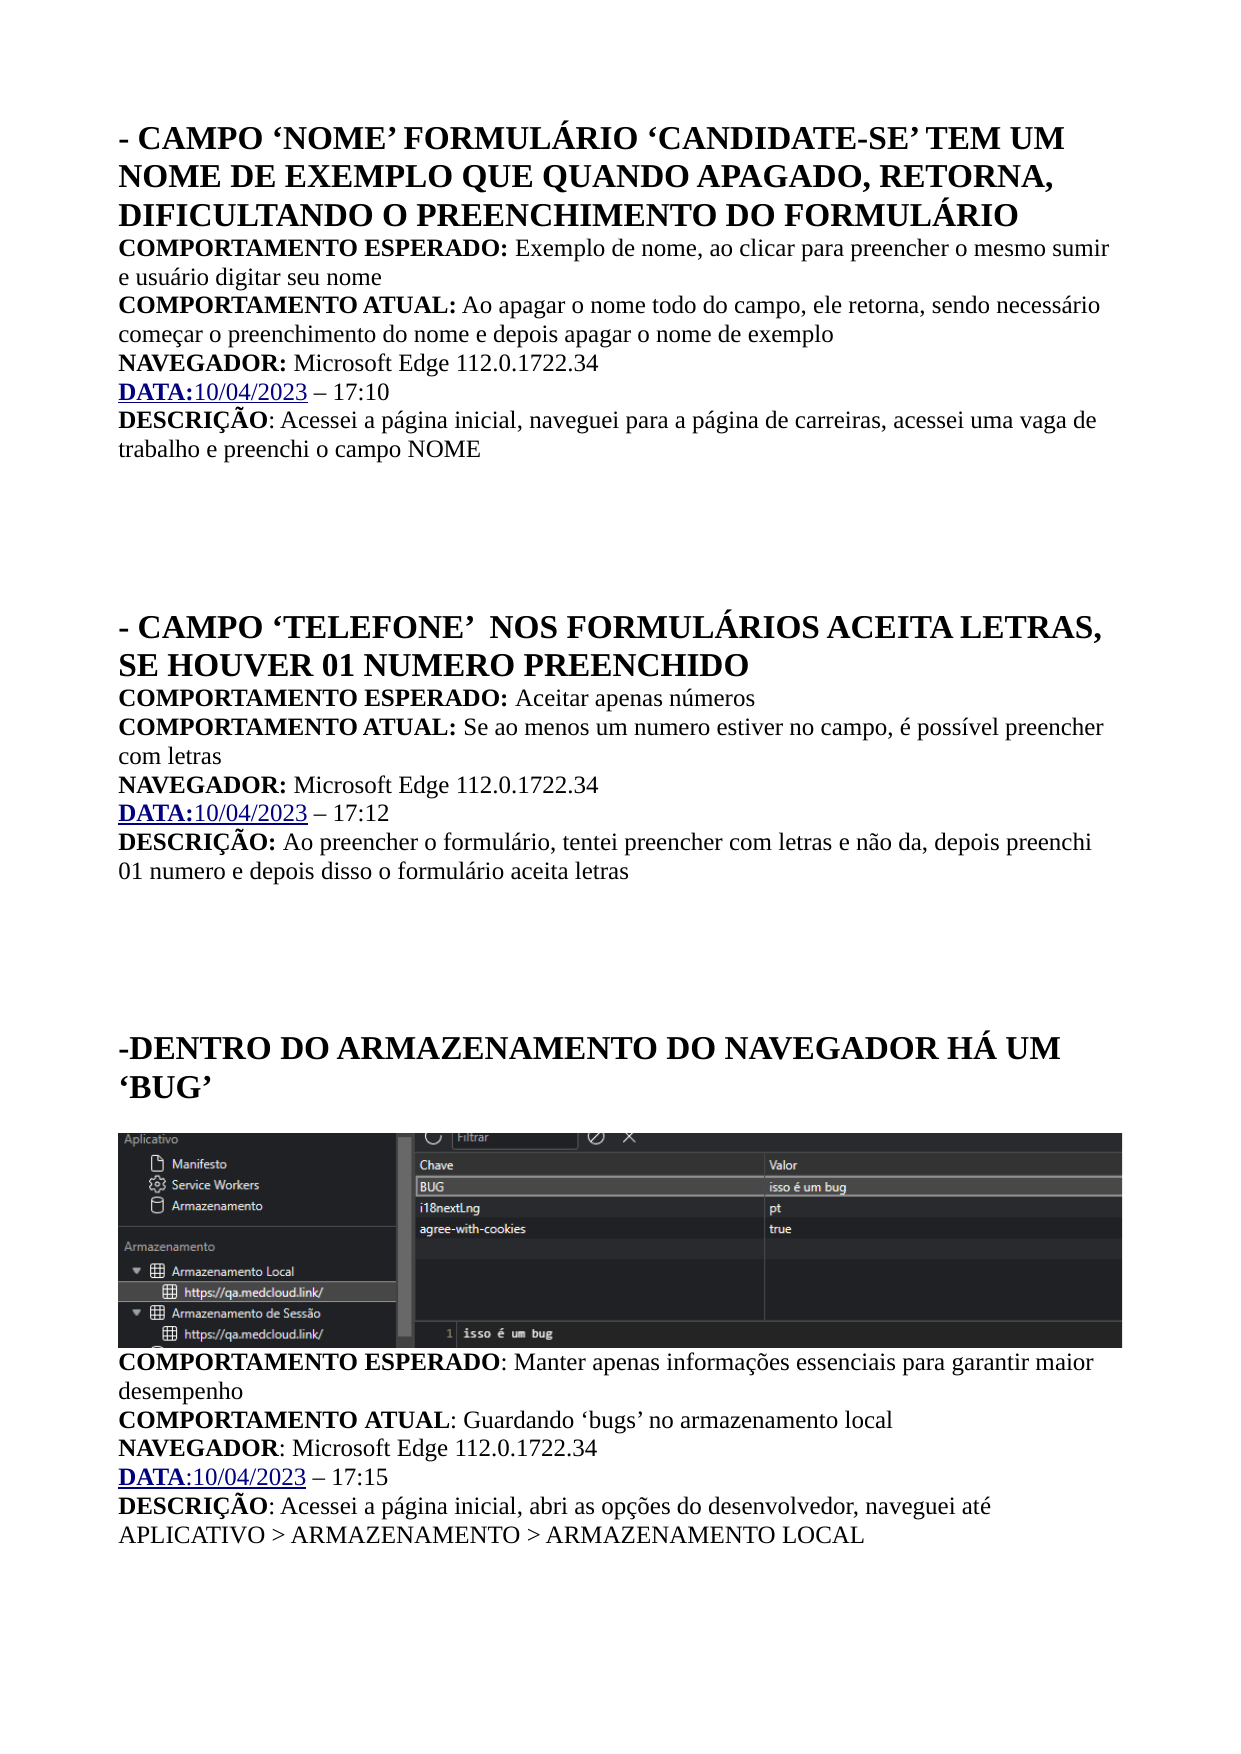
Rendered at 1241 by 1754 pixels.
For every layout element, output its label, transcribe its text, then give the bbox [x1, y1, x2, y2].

text DESCRIÇÃO: Ao preencher o formulário, tentei preencher com letras e não da, depois preenchi 01 numero e depois disso o formulário aceita letras [118, 827, 1122, 885]
text COMPORTAMENTO ATUAL: Ao apagar o nome todo do campo, ele retorna, sendo necessário começar o preenchimento do nome e depois apagar o nome de exemplo [118, 291, 1122, 348]
text COMPORTAMENTO ESPERADO: Aceitar apenas números [118, 683, 1122, 712]
text DESCRIÇÃO: Acessei a página inicial, naveguei para a página de carreiras, acessei uma vaga de trabalho e preenchi o campo NOME [118, 406, 1122, 463]
text NAVEGADOR: Microsoft Edge 112.0.1722.34 [118, 1433, 1122, 1462]
text NAVEGADOR: Microsoft Edge 112.0.1722.34 [118, 770, 1122, 798]
text NAVEGADOR: Microsoft Edge 112.0.1722.34 [118, 348, 1122, 377]
text - CAMPO ‘TELEFONE’ NOS FORMULÁRIOS ACEITA LETRAS, SE HOUVER 01 NUMERO PREENCHIDO [118, 607, 1122, 683]
text desempenho [118, 1376, 1122, 1405]
text DATA:10/04/2023 – 17:10 [118, 377, 1122, 406]
text -DENTRO DO ARMAZENAMENTO DO NAVEGADOR HÁ UM ‘BUG’ [118, 1028, 1122, 1105]
text COMPORTAMENTO ESPERADO: Exemplo de nome, ao clicar para preencher o mesmo sumir e usuário digitar seu nome [118, 233, 1122, 291]
text - CAMPO ‘NOME’ FORMULÁRIO ‘CANDIDATE-SE’ TEM UM NOME DE EXEMPLO QUE QUANDO APAGADO, RETORNA, DIFICULTANDO O PREENCHIMENTO DO FORMULÁRIO [118, 118, 1122, 233]
picture [118, 1133, 1123, 1348]
text DATA:10/04/2023 – 17:12 [118, 798, 1122, 827]
text DATA:10/04/2023 – 17:15 [118, 1462, 1122, 1491]
text DESCRIÇÃO: Acessei a página inicial, abri as opções do desenvolvedor, naveguei até APLICATIVO > ARMAZENAMENTO > ARMAZENAMENTO LOCAL [118, 1491, 1122, 1548]
text COMPORTAMENTO ESPERADO: Manter apenas informações essenciais para garantir maior [118, 1348, 1122, 1376]
text COMPORTAMENTO ATUAL: Se ao menos um numero estiver no campo, é possível preencher com letras [118, 712, 1122, 770]
text COMPORTAMENTO ATUAL: Guardando ‘bugs’ no armazenamento local [118, 1405, 1122, 1433]
